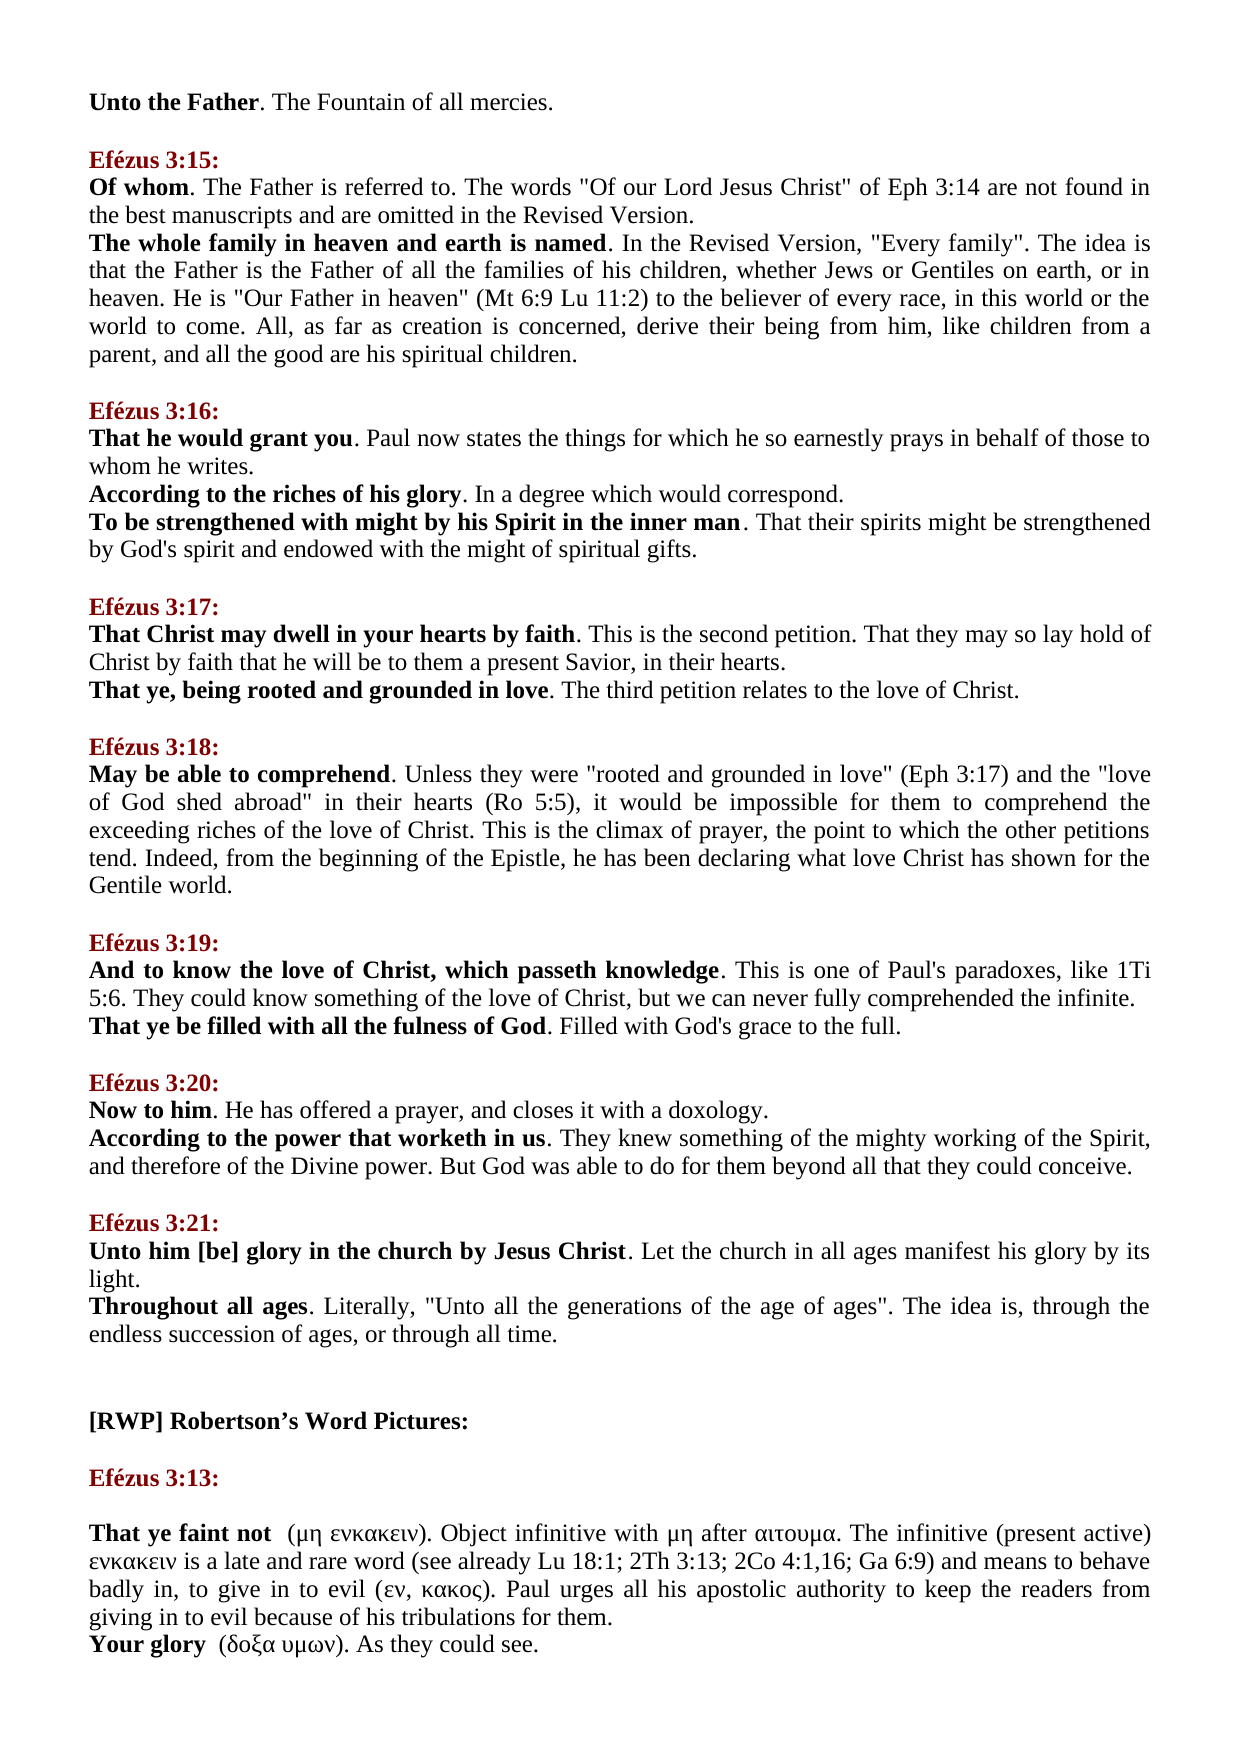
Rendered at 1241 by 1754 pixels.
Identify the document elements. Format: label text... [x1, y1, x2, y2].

text May be able to comprehend. Unless they were "rooted and grounded in love" (Eph 3:17) and the "love of God shed abroad" in their hearts (Ro 5:5), it would be impossible for them to comprehend the exceeding riches of the love of Christ. This is the climax of prayer, the point to which the other petitions tend. Indeed, from the beginning of the Epistle, he has been declaring what love Christ has shown for the Gentile world. [88, 761, 1152, 899]
text Efézus 3:13: [88, 1464, 1152, 1492]
text Efézus 3:17: [88, 593, 1152, 620]
text Unto him [be] glory in the church by Jesus Christ. Let the church in all ages manifest his glory by its light. Throughout all ages. Literally, "Unto all the generations of the age of ages". The idea is, through the endless succession of ages, or through all time. [88, 1237, 1152, 1348]
text That Christ may dwell in your hearts by faith. This is the second petition. That they may so lay hold of Christ by faith that he will be to them a present Savior, in their hearts. That ye, being rooted and grounded in love. The third petition relates to the love of Christ. [88, 620, 1152, 703]
text Efézus 3:16: [88, 397, 1152, 424]
text Of whom. The Father is referred to. The words "Of our Lord Jesus Christ" of Eph 3:14 are not found in the best manuscripts and are omitted in the Revised Version. The whole family in heaven and earth is named. In the Revised Version, "Every family". The idea is that the Father is the Father of all the families of his children, whether Jews or Gentiles on earth, or in heaven. He is "Our Father in heaven" (Mt 6:9 Lu 11:2) to the believer of every race, in this world or the world to come. All, as far as creation is concerned, derive their being from him, like children from a parent, and all the good are his spiritual children. [88, 173, 1152, 367]
text Efézus 3:18: [88, 733, 1152, 761]
text [RWP] Robertson’s Word Pictures: [88, 1407, 1152, 1434]
text That he would grant you. Paul now states the things for which he so earnestly prays in behalf of those to whom he writes. According to the riches of his glory. In a degree which would correspond. To be strengthened with might by his Spirit in the inner man. That their spirits might be strengthened by God's spirit and endowed with the might of spiritual gifts. [88, 424, 1152, 563]
text Efézus 3:15: [88, 146, 1152, 173]
text Efézus 3:19: [88, 929, 1152, 956]
text Efézus 3:21: [88, 1209, 1152, 1237]
text Your glory (δοξα υμων). As they could see. [88, 1630, 1152, 1658]
text Unto the Father. The Fountain of all mercies. [88, 88, 1152, 116]
text Now to him. He has offered a prayer, and closes it with a doxology. According to the power that worketh in us. They knew something of the mighty working of the Spirit, and therefore of the Divine power. But God was able to do for them beyond all that they could conceive. [88, 1097, 1152, 1180]
text Efézus 3:20: [88, 1069, 1152, 1097]
text And to know the love of Christ, which passeth knowledge. This is one of Paul's paradoxes, like 1Ti 5:6. They could know something of the love of Christ, but we can never fully comprehended the infinite. That ye be filled with all the fulness of God. Filled with God's grace to the full. [88, 956, 1152, 1039]
text That ye faint not (μη ενκακειν). Object infinitive with μη after αιτουμα. The infinitive (present active) ενκακειν is a late and rare word (see already Lu 18:1; 2Th 3:13; 2Co 4:1,16; Ga 6:9) and means to behave badly in, to give in to evil (εν, κακος). Paul urges all his apostolic authority to keep the readers from giving in to evil because of his tribulations for them. [88, 1519, 1152, 1630]
